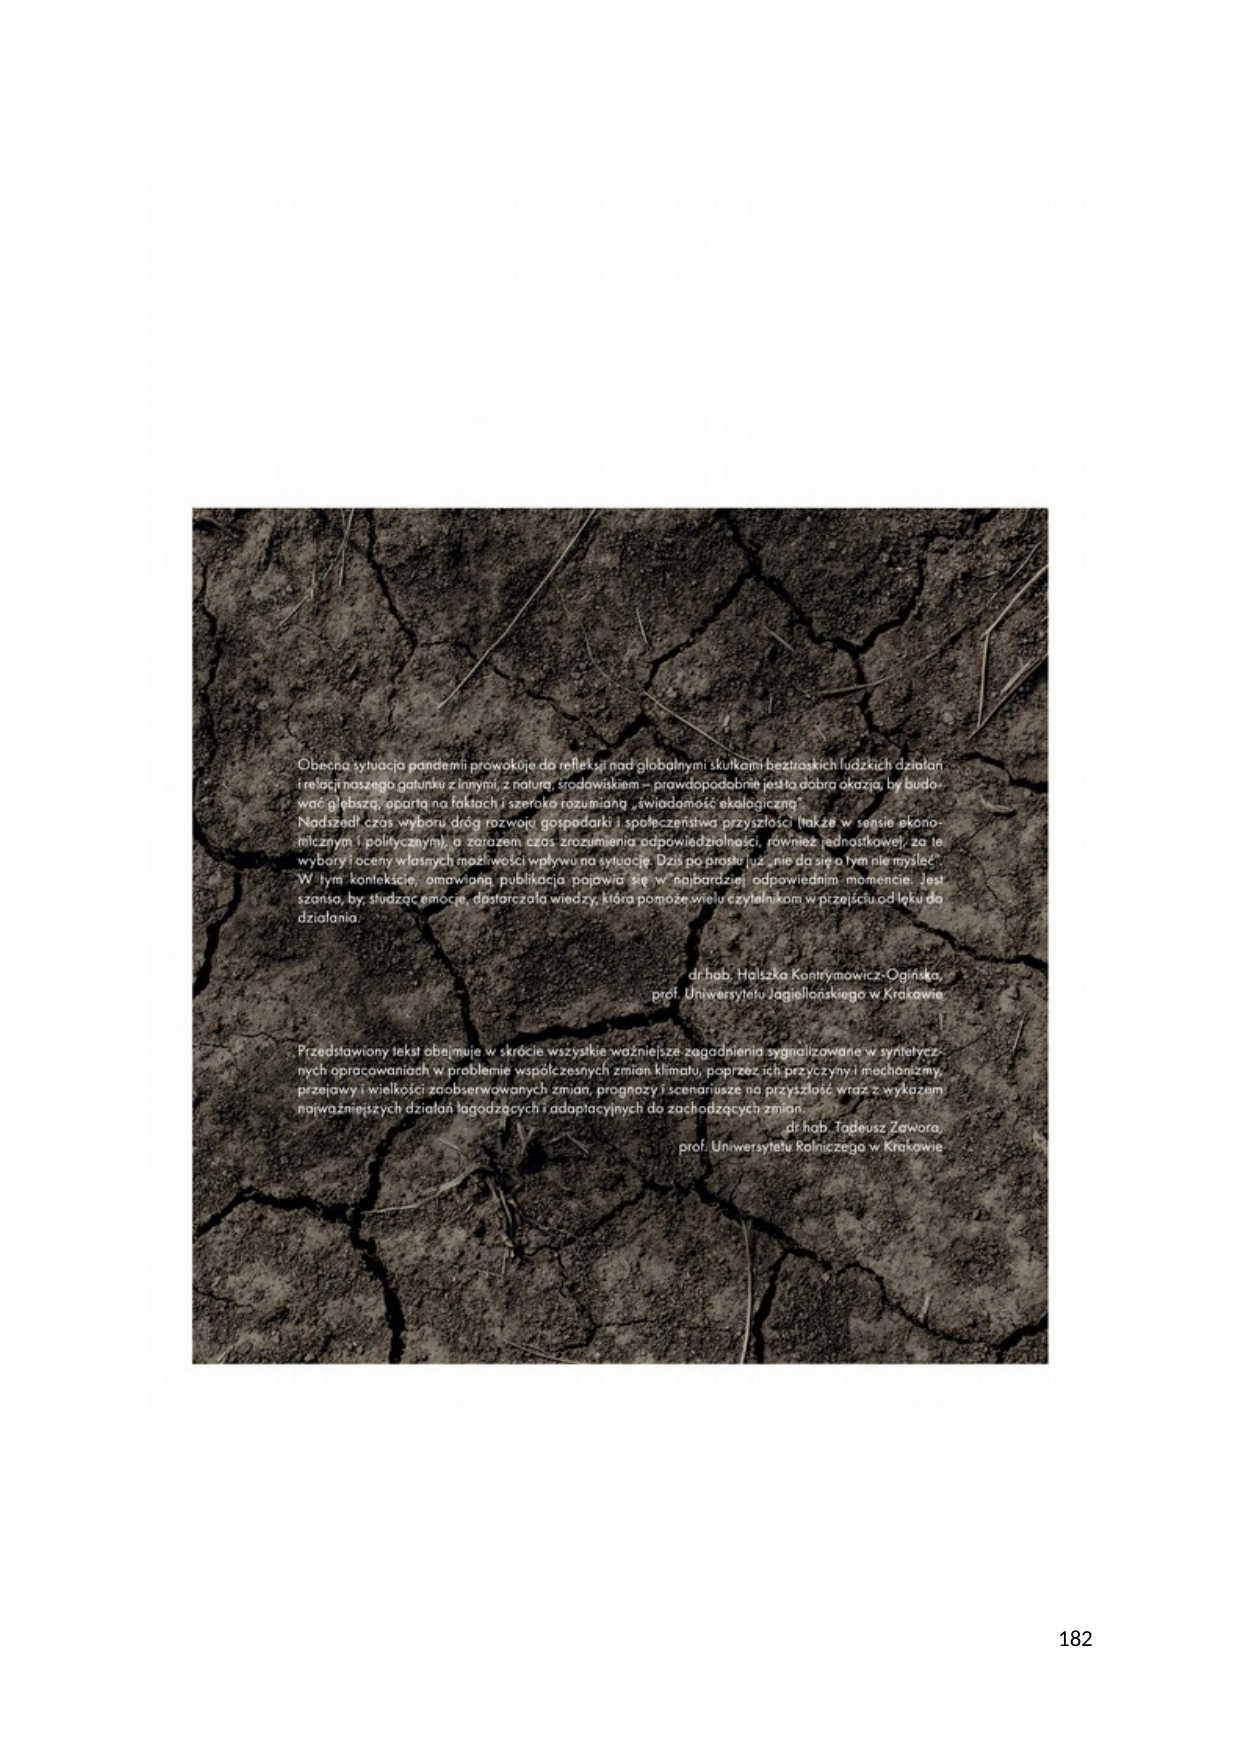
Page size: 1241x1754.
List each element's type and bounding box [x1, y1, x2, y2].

picture [147, 147, 1093, 1410]
